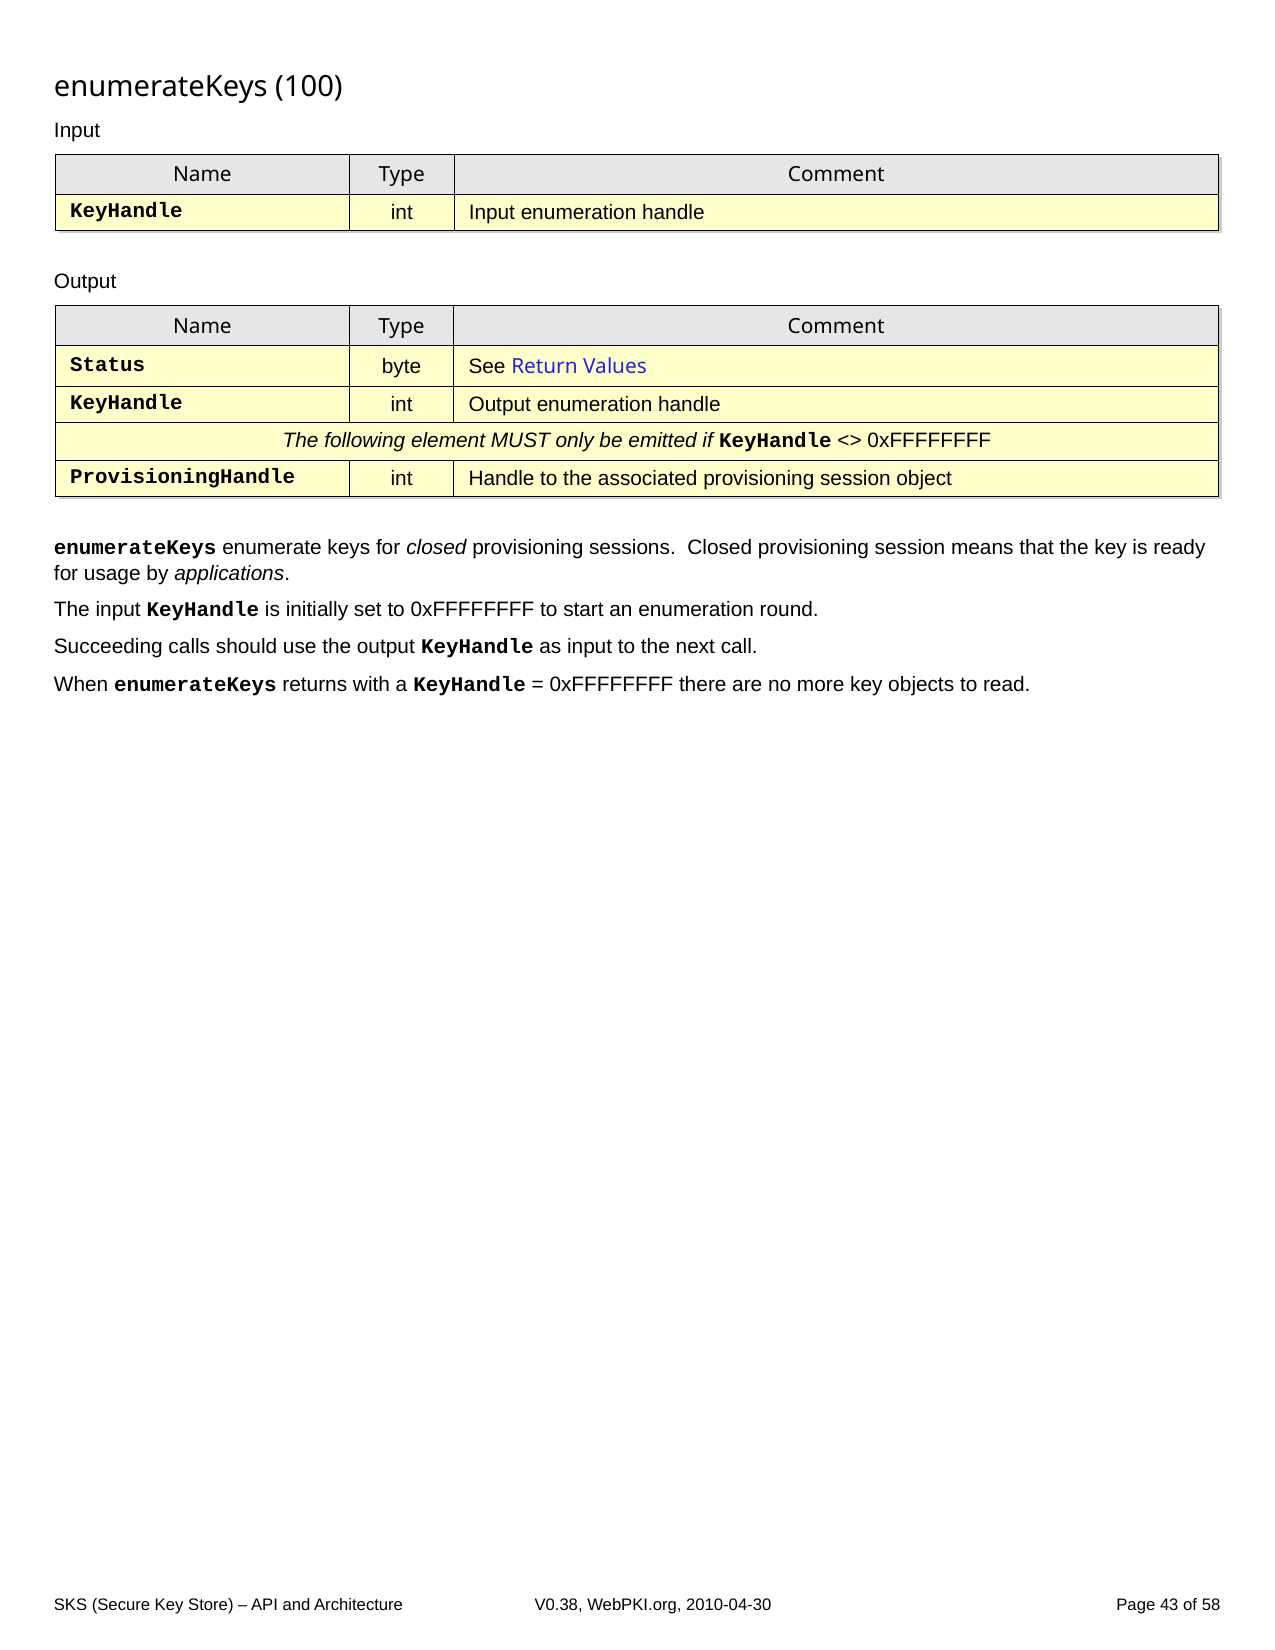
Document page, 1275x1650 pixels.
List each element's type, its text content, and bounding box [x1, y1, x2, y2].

table_cell See Return Values [454, 346, 1218, 386]
text Output [54, 269, 1221, 293]
table_cell int [350, 461, 453, 496]
table_cell The following element MUST only be emitted if KeyHandle <> 0xFFFFFFFF [56, 423, 1218, 459]
table_header Type [350, 155, 454, 194]
table_cell Status [56, 346, 349, 386]
text Succeeding calls should use the output KeyHandle as input to the next call. [54, 634, 1221, 660]
text enumerateKeys enumerate keys for closed provisioning sessions. Closed provisioning session means that the key is ready for usage by applications. [54, 535, 1221, 585]
subtitle enumerateKeys (100) [54, 66, 1221, 105]
table_cell Handle to the associated provisioning session object [454, 461, 1218, 496]
table_cell int [350, 387, 453, 422]
table_cell Input enumeration handle [455, 195, 1218, 230]
table_header Comment [455, 155, 1218, 194]
table_cell KeyHandle [56, 195, 349, 230]
table_cell ProvisioningHandle [56, 461, 349, 496]
text The input KeyHandle is initially set to 0xFFFFFFFF to start an enumeration round. [54, 596, 1221, 622]
text When enumerateKeys returns with a KeyHandle = 0xFFFFFFFF there are no more key objects to read. [54, 672, 1221, 697]
table_cell int [350, 195, 454, 230]
table_cell Output enumeration handle [454, 387, 1218, 422]
table_cell byte [350, 346, 453, 386]
table_header Type [350, 306, 453, 345]
table_header Name [56, 306, 349, 345]
text Input [54, 118, 1221, 142]
table_header Name [56, 155, 349, 194]
table_cell KeyHandle [56, 387, 349, 422]
table_header Comment [454, 306, 1218, 345]
